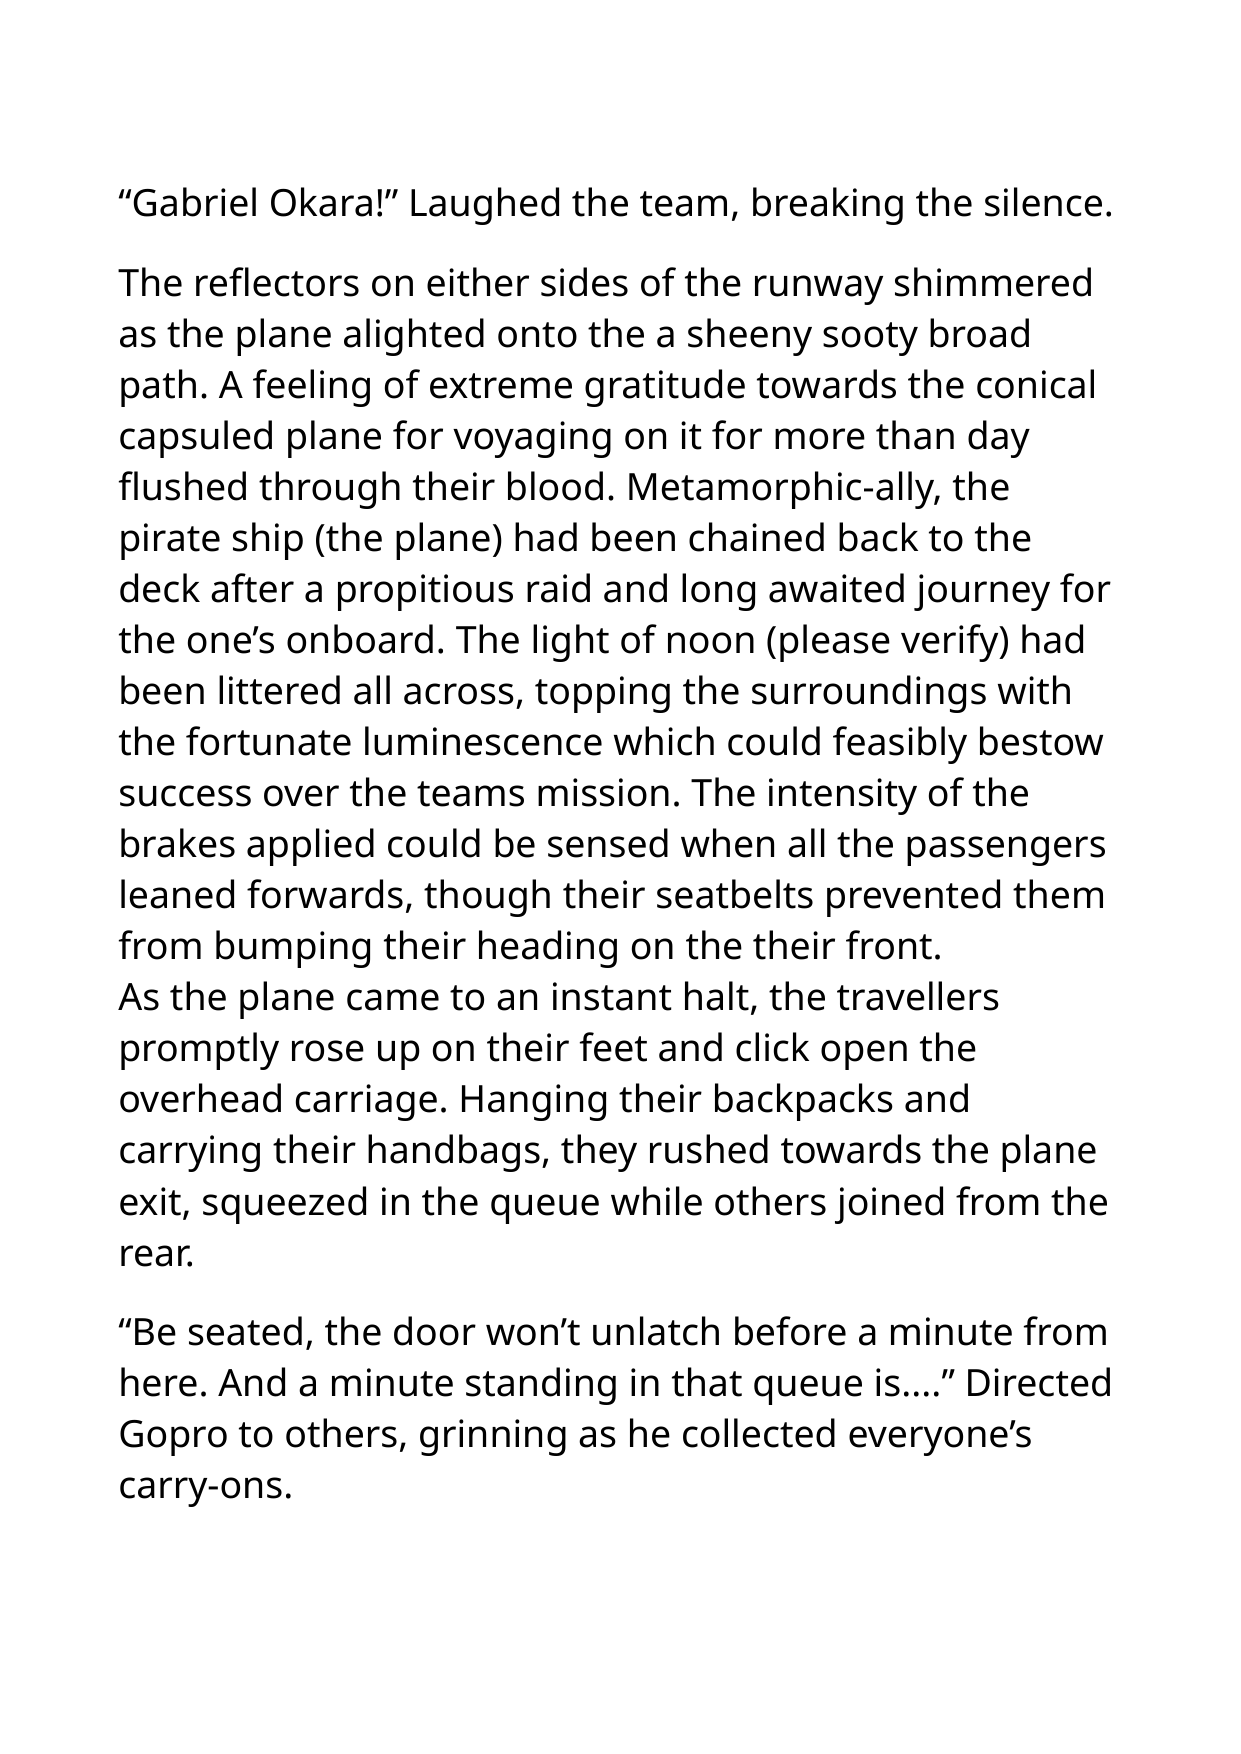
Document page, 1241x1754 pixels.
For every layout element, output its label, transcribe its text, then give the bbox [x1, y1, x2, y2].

text “Be seated, the door won’t unlatch before a minute from here. And a minute standing in that queue is....” Directed Gopro to others, grinning as he collected everyone’s carry-ons. [118, 1306, 1122, 1510]
text The reflectors on either sides of the runway shimmered as the plane alighted onto the a sheeny sooty broad path. A feeling of extreme gratitude towards the conical capsuled plane for voyaging on it for more than day flushed through their blood. Metamorphic-ally, the pirate ship (the plane) had been chained back to the deck after a propitious raid and long awaited journey for the one’s onboard. The light of noon (please verify) had been littered all across, topping the surroundings with the fortunate luminescence which could feasibly bestow success over the teams mission. The intensity of the brakes applied could be sensed when all the passengers leaned forwards, though their seatbelts prevented them from bumping their heading on the their front. [118, 256, 1122, 971]
text “Gabriel Okara!” Laughed the team, breaking the silence. [118, 176, 1122, 227]
text As the plane came to an instant halt, the travellers promptly rose up on their feet and click open the overhead carriage. Hanging their backpacks and carrying their handbags, they rushed towards the plane exit, squeezed in the queue while others joined from the rear. [118, 971, 1122, 1277]
